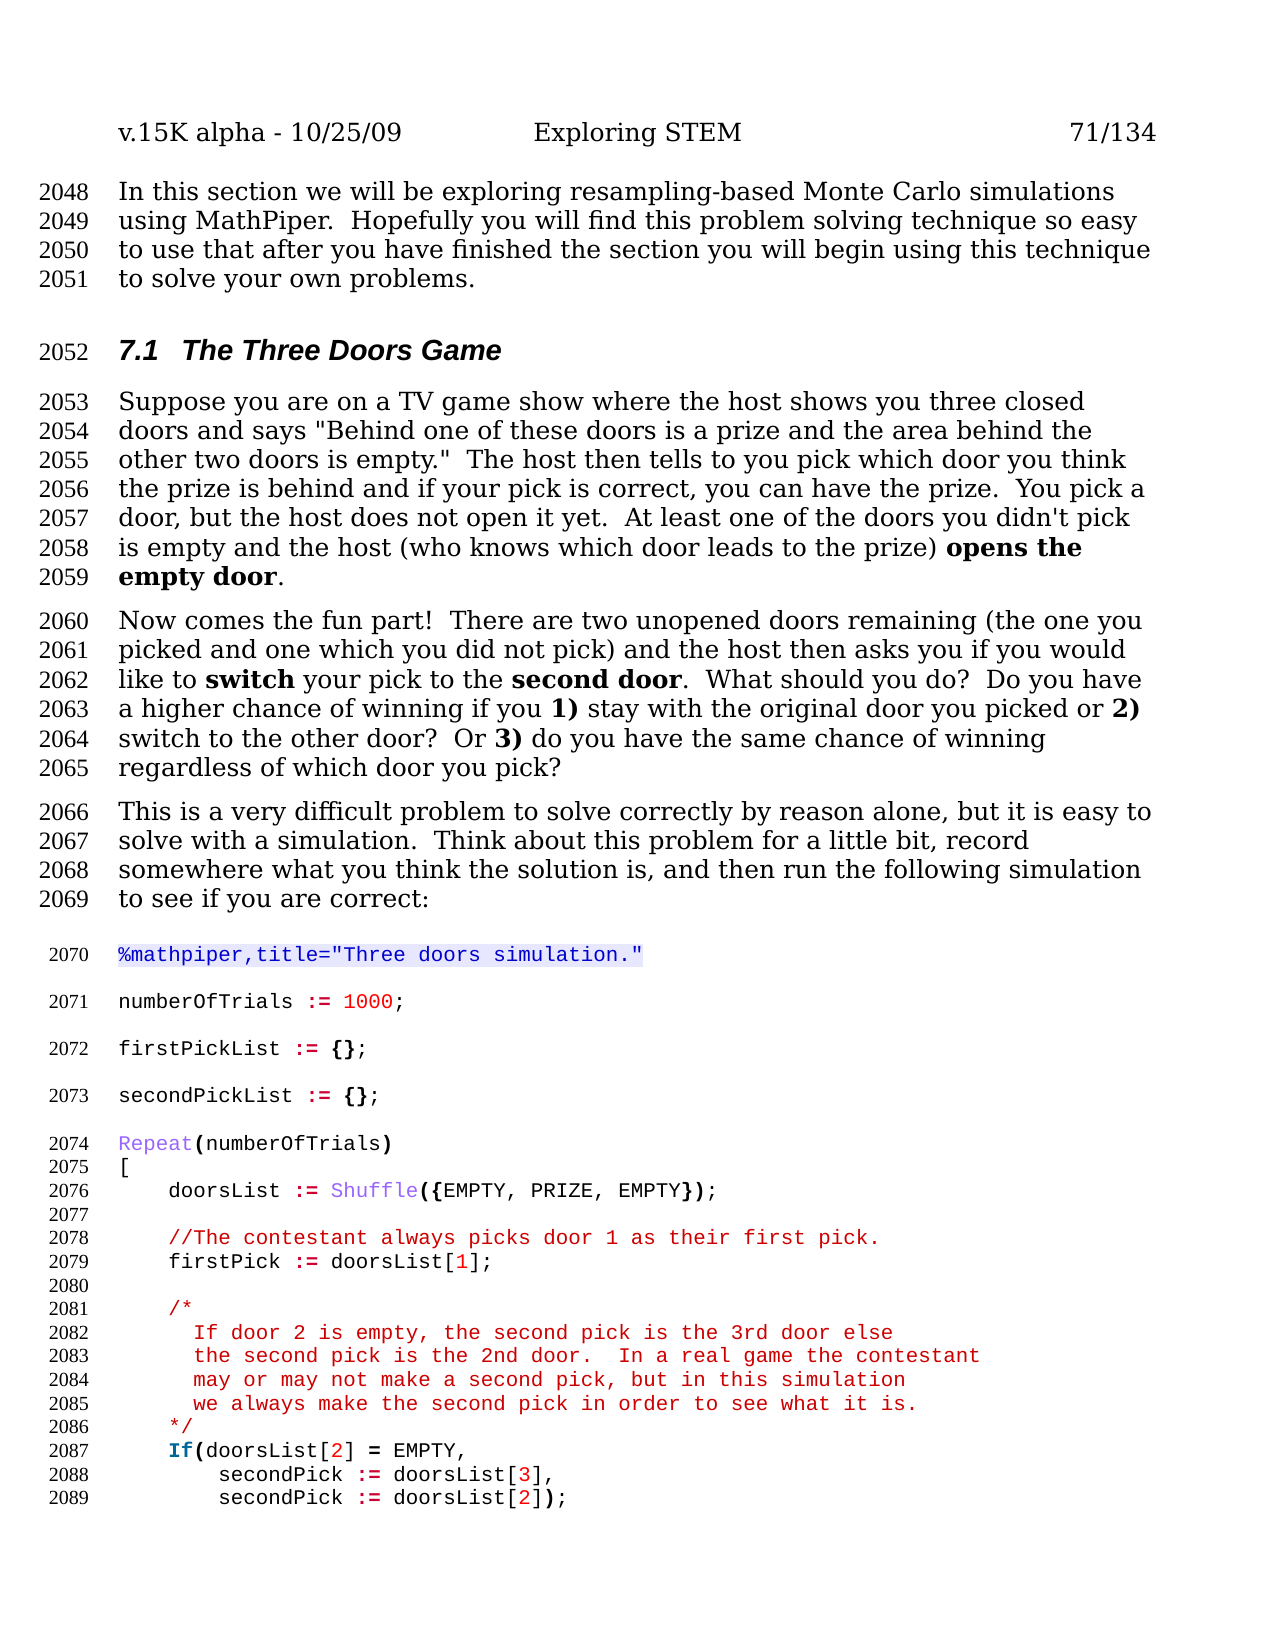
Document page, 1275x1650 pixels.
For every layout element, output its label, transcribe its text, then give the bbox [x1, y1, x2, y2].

text doorsList := Shuffle({EMPTY, PRIZE, EMPTY}); [118, 1180, 1157, 1204]
text firstPick := doorsList[1]; [118, 1251, 1157, 1274]
text /* [118, 1298, 1157, 1322]
text secondPick := doorsList[2]); [118, 1487, 1157, 1511]
text Now comes the fun part! There are two unopened doors remaining (the one you picked and one which you did not pick) and the host then asks you if you would like to switch your pick to the second door. What should you do? Do you have a higher chance of winning if you 1) stay with the original door you picked or 2) switch to the other door? Or 3) do you have the same chance of winning regardless of which door you pick? [118, 607, 1157, 782]
text */ [118, 1416, 1157, 1440]
text the second pick is the 2nd door. In a real game the contestant [118, 1346, 1157, 1369]
text may or may not make a second pick, but in this simulation [118, 1369, 1157, 1393]
text firstPickList := {}; [118, 1038, 1157, 1062]
text secondPick := doorsList[3], [118, 1464, 1157, 1487]
text //The contestant always picks door 1 as their first pick. [118, 1227, 1157, 1251]
text [ [118, 1156, 1157, 1180]
text Repeat(numberOfTrials) [118, 1133, 1157, 1156]
text If(doorsList[2] = EMPTY, [118, 1440, 1157, 1464]
text This is a very difficult problem to solve correctly by reason alone, but it is easy to solve with a simulation. Think about this problem for a little bit, record somewhere what you think the solution is, and then run the following simulation to see if you are correct: [118, 797, 1157, 914]
text numberOfTrials := 1000; [118, 991, 1157, 1014]
text secondPickList := {}; [118, 1085, 1157, 1109]
text %mathpiper,title="Three doors simulation." [118, 943, 1157, 967]
text If door 2 is empty, the second pick is the 3rd door else [118, 1322, 1157, 1346]
text Suppose you are on a TV game show where the host shows you three closed doors and says "Behind one of these doors is a prize and the area behind the other two doors is empty." The host then tells to you pick which door you think the prize is behind and if your pick is correct, you can have the prize. You pick a door, but the host does not open it yet. At least one of the doors you didn't pick is empty and the host (who knows which door leads to the prize) opens the empty door. [118, 387, 1157, 592]
text we always make the second pick in order to see what it is. [118, 1393, 1157, 1416]
subtitle The Three Doors Game [118, 332, 1157, 366]
text In this section we will be exploring resampling-based Monte Carlo simulations using MathPiper. Hopefully you will find this problem solving technique so easy to use that after you have finished the section you will begin using this technique to solve your own problems. [118, 177, 1157, 293]
